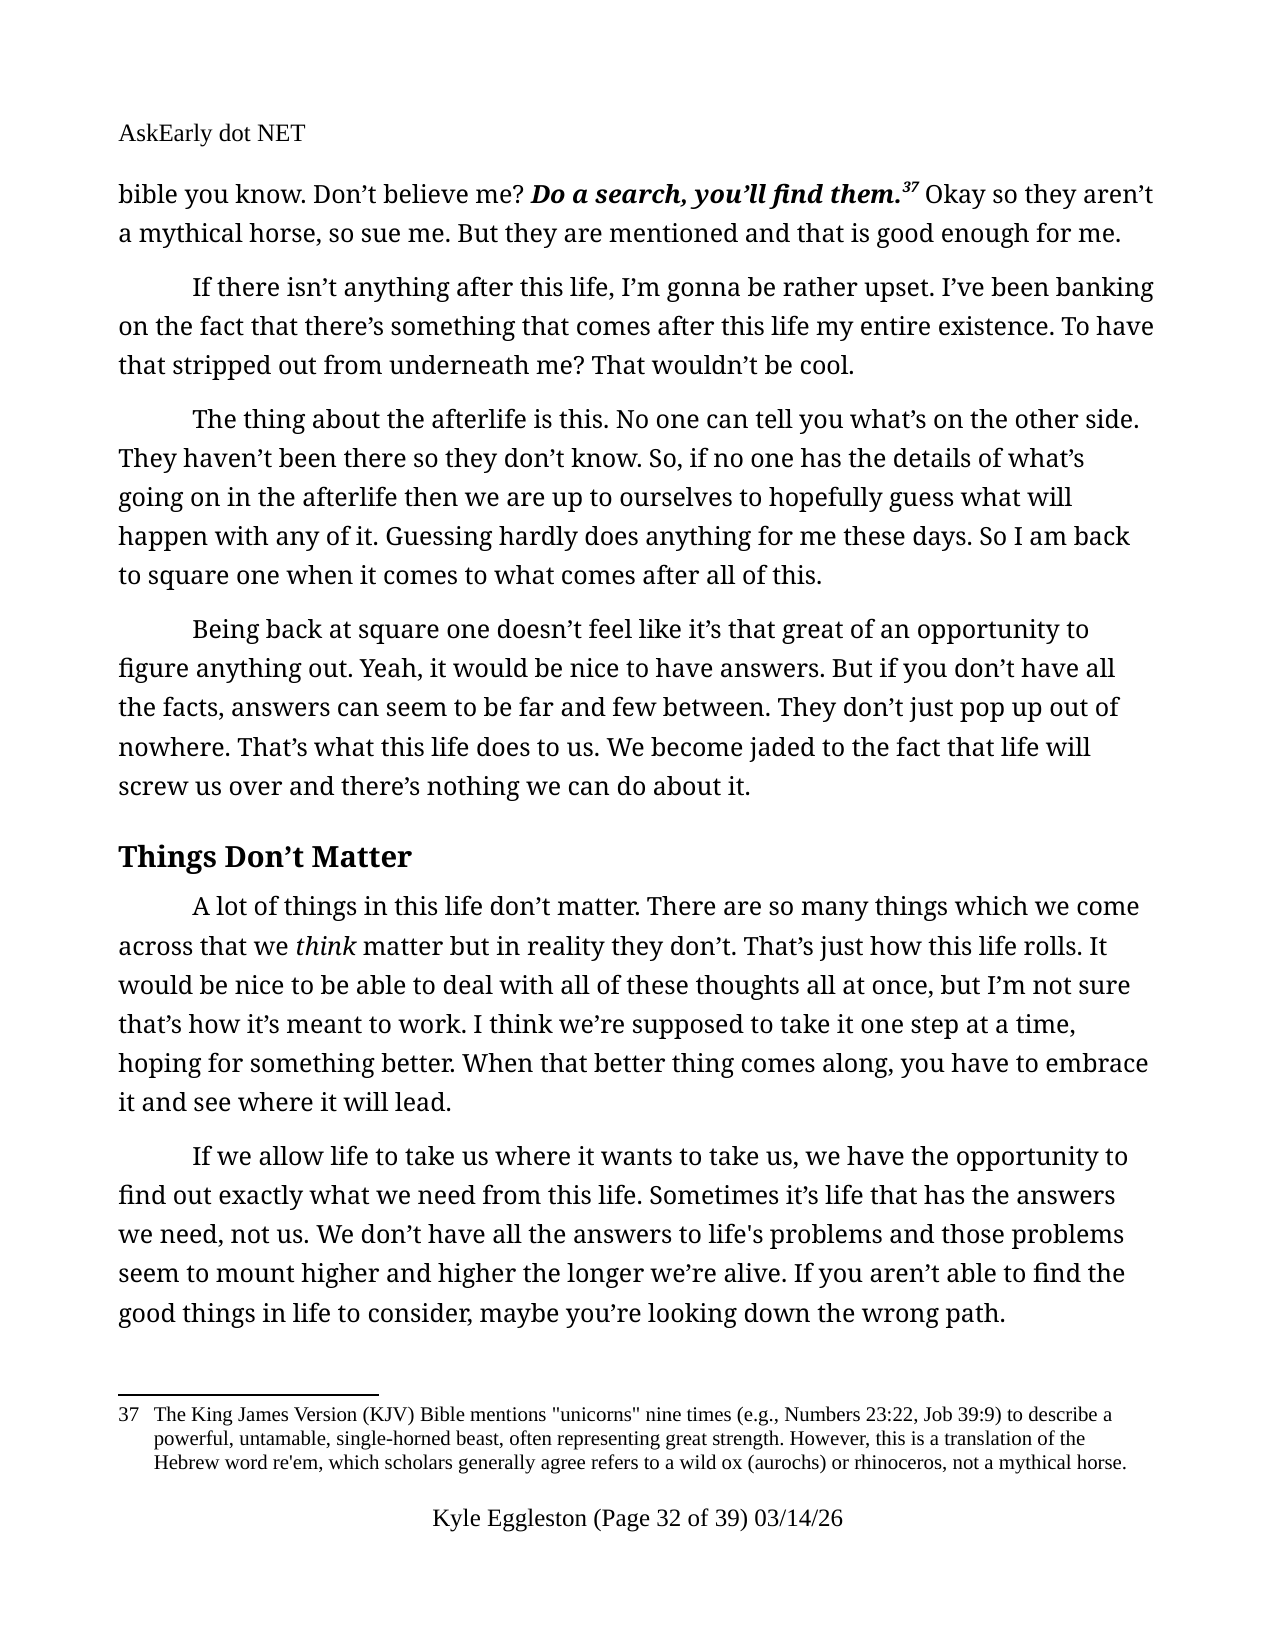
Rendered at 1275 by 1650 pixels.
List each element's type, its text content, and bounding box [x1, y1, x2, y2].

text The King James Version (KJV) Bible mentions "unicorns" nine times (e.g., Numbers 23:22, Job 39:9) to describe a powerful, untamable, single-horned beast, often representing great strength. However, this is a translation of the Hebrew word re'em, which scholars generally agree refers to a wild ox (aurochs) or rhinoceros, not a mythical horse. [118, 1401, 1157, 1474]
text If there isn’t anything after this life, I’m gonna be rather upset. I’ve been banking on the fact that there’s something that comes after this life my entire existence. To have that stripped out from underneath me? That wouldn’t be cool. [118, 269, 1157, 382]
text The thing about the afterlife is this. No one can tell you what’s on the other side. They haven’t been there so they don’t know. So, if no one has the details of what’s going on in the afterlife then we are up to ourselves to hopefully guess what will happen with any of it. Guessing hardly does anything for me these days. So I am back to square one when it comes to what comes after all of this. [118, 401, 1157, 592]
text bible you know. Don’t believe me? Do a search, you’ll find them. Okay so they aren’t a mythical horse, so sue me. But they are mentioned and that is good enough for me. [118, 176, 1157, 249]
text If we allow life to take us where it wants to take us, we have the opportunity to find out exactly what we need from this life. Sometimes it’s life that has the answers we need, not us. We don’t have all the answers to life's problems and those problems seem to mount higher and higher the longer we’re alive. If you aren’t able to find the good things in life to consider, maybe you’re looking down the wrong path. [118, 1138, 1157, 1329]
text A lot of things in this life don’t matter. There are so many things which we come across that we think matter but in reality they don’t. That’s just how this life rolls. It would be nice to be able to deal with all of these thoughts all at once, but I’m not sure that’s how it’s meant to work. I think we’re supposed to take it one step at a time, hoping for something better. When that better thing comes along, you have to embrace it and see where it will lead. [118, 889, 1157, 1119]
subtitle Things Don’t Matter [118, 837, 1157, 876]
text Being back at square one doesn’t feel like it’s that great of an opportunity to figure anything out. Yeah, it would be nice to have answers. But if you don’t have all the facts, answers can seem to be far and few between. They don’t just pop up out of nowhere. That’s what this life does to us. We become jaded to the fact that life will screw us over and there’s nothing we can do about it. [118, 612, 1157, 802]
